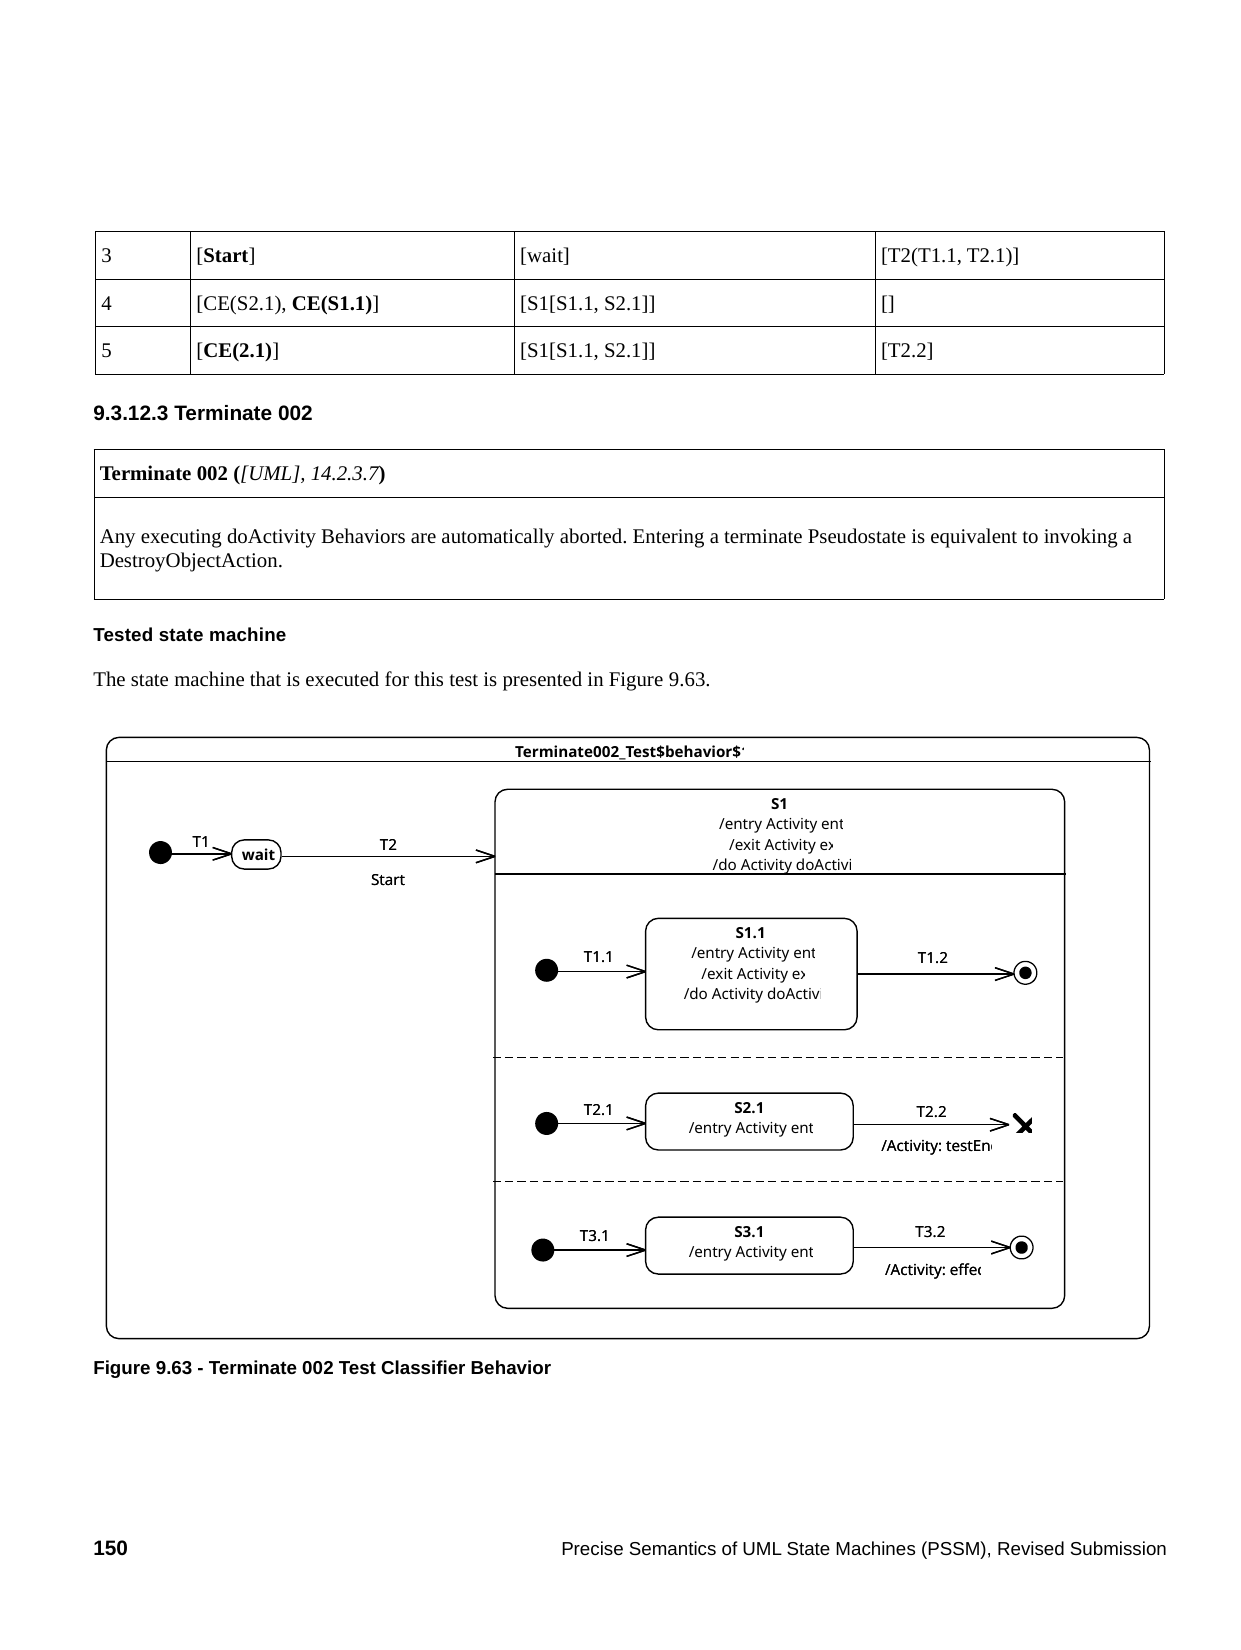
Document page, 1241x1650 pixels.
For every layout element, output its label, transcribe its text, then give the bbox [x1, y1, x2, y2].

table_cell [wait] [515, 232, 875, 279]
table_header Terminate 002 ([UML], 14.2.3.7) [95, 450, 1164, 497]
text Figure 9.63 - Terminate 002 Test Classifier Behavior [93, 724, 1164, 1378]
table_cell Any executing doActivity Behaviors are automatically aborted. Entering a terminate Pseudostate is equivalent to invoking a DestroyObjectAction. [95, 498, 1164, 599]
table_cell [CE(S2.1), CE(S1.1)] [191, 280, 514, 326]
table_cell [T2.2] [876, 327, 1164, 374]
table_cell [CE(2.1)] [191, 327, 514, 374]
table_cell [] [876, 280, 1164, 326]
subtitle Terminate 002 [93, 399, 1164, 424]
table_cell [S1[S1.1, S2.1]] [515, 327, 875, 374]
table_cell 5 [96, 327, 190, 374]
table_cell 4 [96, 280, 190, 326]
table_cell [Start] [191, 232, 514, 279]
table_cell [T2(T1.1, T2.1)] [876, 232, 1164, 279]
subtitle Tested state machine [93, 624, 1164, 645]
table_cell [S1[S1.1, S2.1]] [515, 280, 875, 326]
table_cell 3 [96, 232, 190, 279]
text The state machine that is executed for this test is presented in Figure 9.63. [93, 666, 1164, 691]
